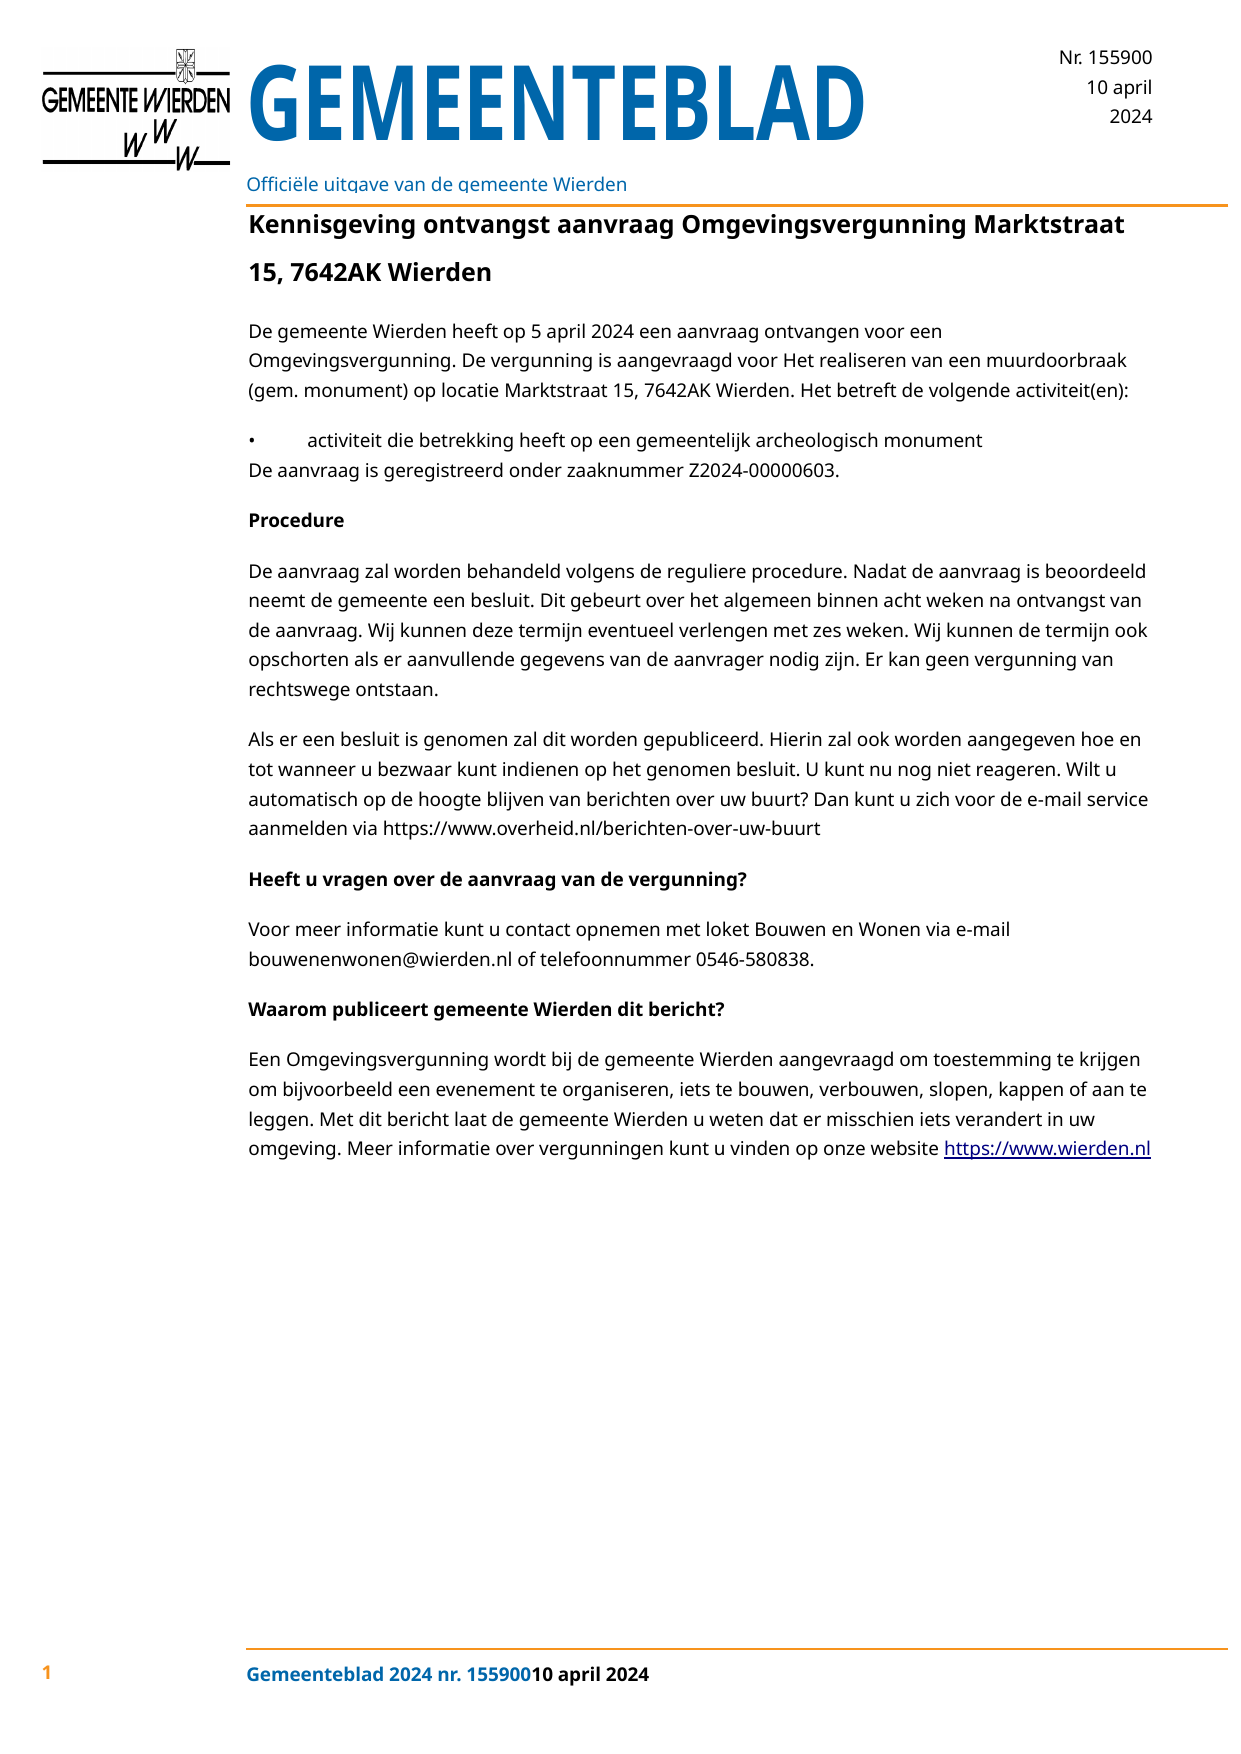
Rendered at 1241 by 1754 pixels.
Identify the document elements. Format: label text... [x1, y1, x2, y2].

text Als er een besluit is genomen zal dit worden gepubliceerd. Hierin zal ook worden aangegeven hoe en tot wanneer u bezwaar kunt indienen op het genomen besluit. U kunt nu nog niet reageren. Wilt u automatisch op de hoogte blijven van berichten over uw buurt? Dan kunt u zich voor de e-mail service aanmelden via https://www.overheid.nl/berichten-over-uw-buurt [248, 727, 1152, 841]
text De gemeente Wierden heeft op 5 april 2024 een aanvraag ontvangen voor een Omgevingsvergunning. De vergunning is aangevraagd voor Het realiseren van een muurdoorbraak (gem. monument) op locatie Marktstraat 15, 7642AK Wierden. Het betreft de volgende activiteit(en): [248, 318, 1152, 403]
list activiteit die betrekking heeft op een gemeentelijk archeologisch monument [248, 427, 1152, 453]
text Voor meer informatie kunt u contact opnemen met loket Bouwen en Wonen via e-mail bouwenenwonen@wierden.nl of telefoonnummer 0546-580838. [248, 916, 1152, 972]
text Kennisgeving ontvangst aanvraag Omgevingsvergunning Marktstraat 15, 7642AK Wierden [248, 207, 1152, 288]
text De aanvraag is geregistreerd onder zaaknummer Z2024-00000603. [248, 457, 1152, 483]
text De aanvraag zal worden behandeld volgens de reguliere procedure. Nadat de aanvraag is beoordeeld neemt de gemeente een besluit. Dit gebeurt over het algemeen binnen acht weken na ontvangst van de aanvraag. Wij kunnen deze termijn eventueel verlengen met zes weken. Wij kunnen de termijn ook opschorten als er aanvullende gegevens van de aanvrager nodig zijn. Er kan geen vergunning van rechtswege ontstaan. [248, 558, 1152, 702]
text Heeft u vragen over de aanvraag van de vergunning? [248, 866, 1152, 892]
text Een Omgevingsvergunning wordt bij de gemeente Wierden aangevraagd om toestemming te krijgen om bijvoorbeeld een evenement te organiseren, iets te bouwen, verbouwen, slopen, kappen of aan te leggen. Met dit bericht laat de gemeente Wierden u weten dat er misschien iets verandert in uw omgeving. Meer informatie over vergunningen kunt u vinden op onze website https://www.wierden.nl [248, 1047, 1152, 1161]
text Procedure [248, 507, 1152, 533]
picture [41, 47, 231, 172]
text Waarom publiceert gemeente Wierden dit bericht? [248, 996, 1152, 1022]
